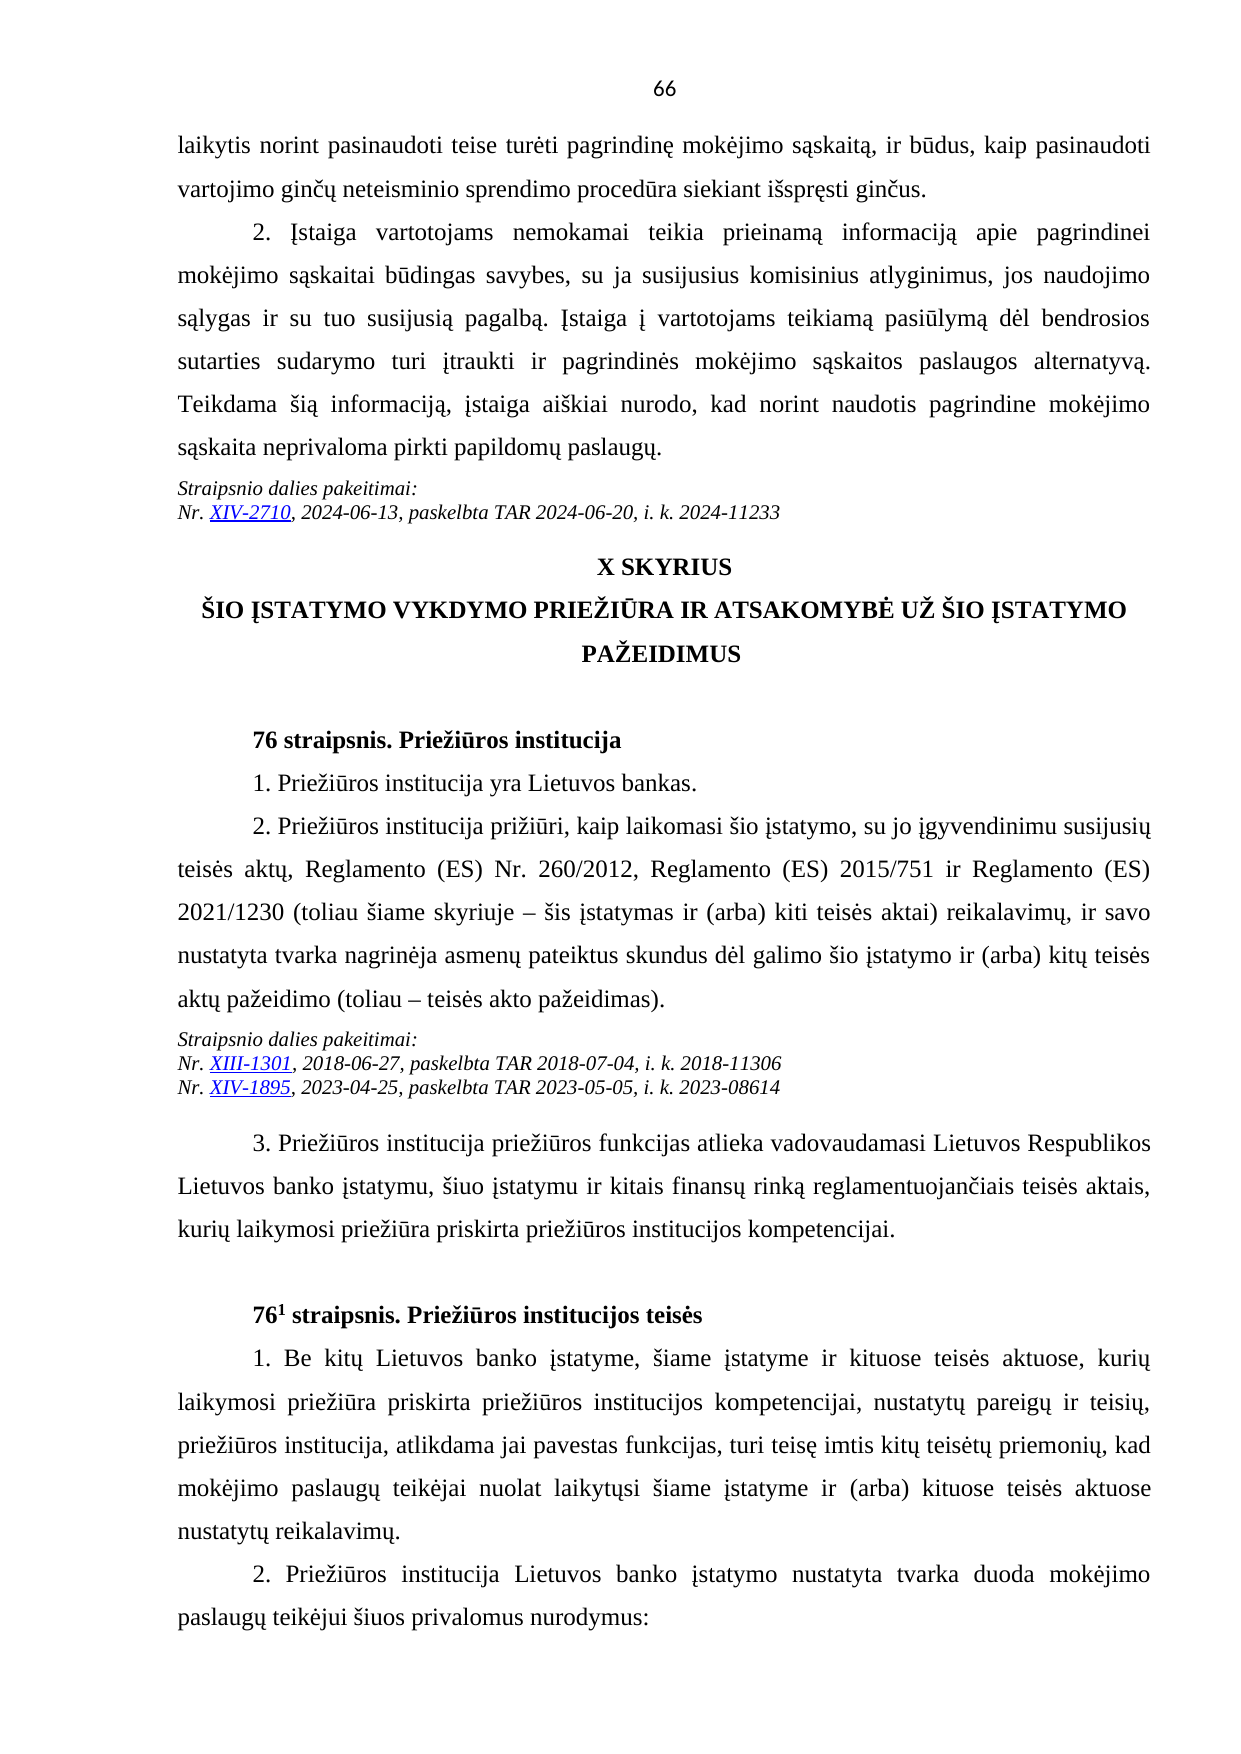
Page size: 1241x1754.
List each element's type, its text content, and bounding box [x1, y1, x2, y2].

text Straipsnio dalies pakeitimai: [177, 476, 1152, 500]
text 2. Priežiūros institucija prižiūri, kaip laikomasi šio įstatymo, su jo įgyvendinimu susijusių teisės aktų, Reglamento (ES) Nr. 260/2012, Reglamento (ES) 2015/751 ir Reglamento (ES) 2021/1230 (toliau šiame skyriuje – šis įstatymas ir (arba) kiti teisės aktai) reikalavimų, ir savo nustatyta tvarka nagrinėja asmenų pateiktus skundus dėl galimo šio įstatymo ir (arba) kitų teisės aktų pažeidimo (toliau – teisės akto pažeidimas). [177, 811, 1152, 1012]
text laikytis norint pasinaudoti teise turėti pagrindinę mokėjimo sąskaitą, ir būdus, kaip pasinaudoti vartojimo ginčų neteisminio sprendimo procedūra siekiant išspręsti ginčus. [177, 131, 1152, 202]
text 1. Priežiūros institucija yra Lietuvos bankas. [177, 768, 1152, 797]
text 1. Be kitų Lietuvos banko įstatyme, šiame įstatyme ir kituose teisės aktuose, kurių laikymosi priežiūra priskirta priežiūros institucijos kompetencijai, nustatytų pareigų ir teisių, priežiūros institucija, atlikdama jai pavestas funkcijas, turi teisę imtis kitų teisėtų priemonių, kad mokėjimo paslaugų teikėjai nuolat laikytųsi šiame įstatyme ir (arba) kituose teisės aktuose nustatytų reikalavimų. [177, 1343, 1152, 1545]
text 761 straipsnis. Priežiūros institucijos teisės [177, 1300, 1152, 1329]
text Nr. XIV-2710, 2024-06-13, paskelbta TAR 2024-06-20, i. k. 2024-11233 [177, 500, 1152, 524]
text Nr. XIII-1301, 2018-06-27, paskelbta TAR 2018-07-04, i. k. 2018-11306 [177, 1051, 1152, 1075]
text 76 straipsnis. Priežiūros institucija [177, 725, 1152, 754]
text Nr. XIV-1895, 2023-04-25, paskelbta TAR 2023-05-05, i. k. 2023-08614 [177, 1075, 1152, 1099]
text 3. Priežiūros institucija priežiūros funkcijas atlieka vadovaudamasi Lietuvos Respublikos Lietuvos banko įstatymu, šiuo įstatymu ir kitais finansų rinką reglamentuojančiais teisės aktais, kurių laikymosi priežiūra priskirta priežiūros institucijos kompetencijai. [177, 1128, 1152, 1243]
text 2. Priežiūros institucija Lietuvos banko įstatymo nustatyta tvarka duoda mokėjimo paslaugų teikėjui šiuos privalomus nurodymus: [177, 1559, 1152, 1631]
text Straipsnio dalies pakeitimai: [177, 1027, 1152, 1051]
text ŠIO ĮSTATYMO VYKDYMO PRIEŽIŪRA IR ATSAKOMYBĖ UŽ ŠIO ĮSTATYMO PAŽEIDIMUS [177, 596, 1152, 667]
text X SKYRIUS [177, 552, 1152, 581]
text 2. Įstaiga vartotojams nemokamai teikia prieinamą informaciją apie pagrindinei mokėjimo sąskaitai būdingas savybes, su ja susijusius komisinius atlyginimus, jos naudojimo sąlygas ir su tuo susijusią pagalbą. Įstaiga į vartotojams teikiamą pasiūlymą dėl bendrosios sutarties sudarymo turi įtraukti ir pagrindinės mokėjimo sąskaitos paslaugos alternatyvą. Teikdama šią informaciją, įstaiga aiškiai nurodo, kad norint naudotis pagrindine mokėjimo sąskaita neprivaloma pirkti papildomų paslaugų. [177, 217, 1152, 461]
